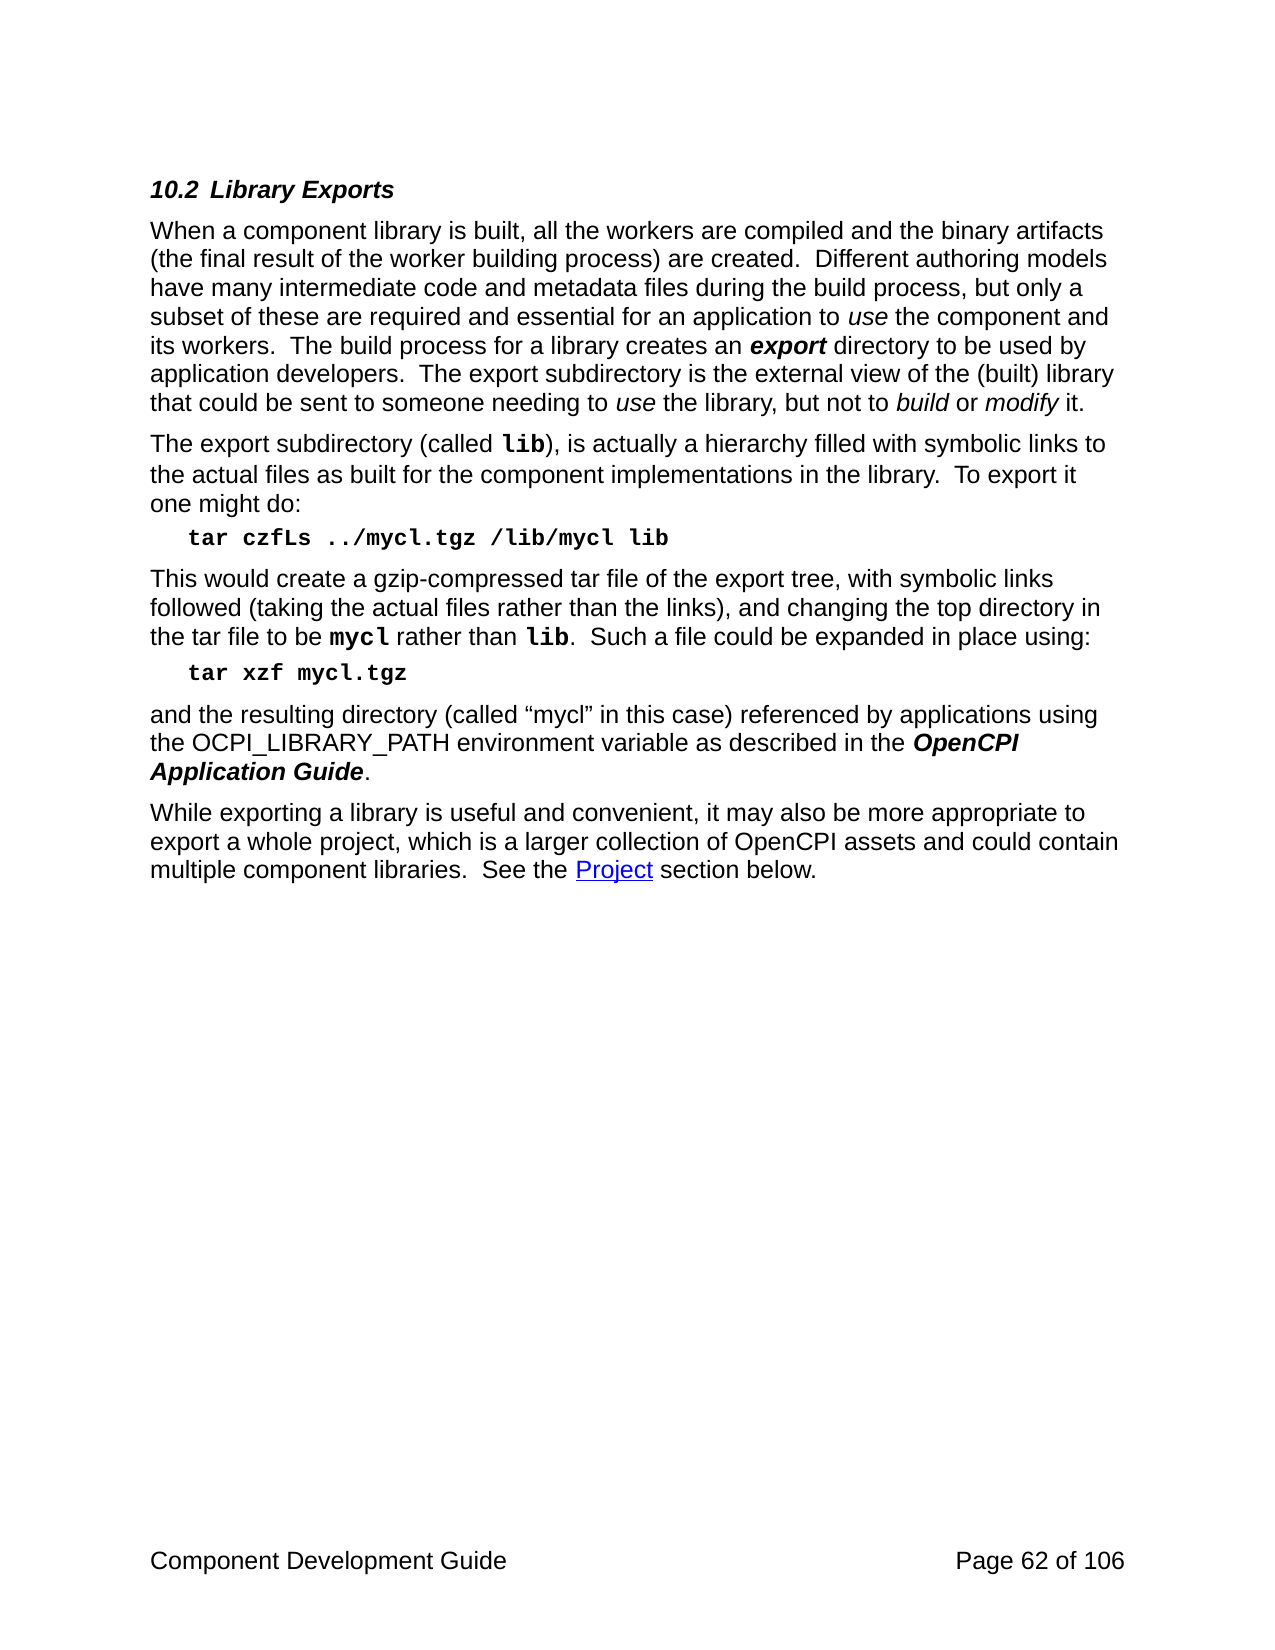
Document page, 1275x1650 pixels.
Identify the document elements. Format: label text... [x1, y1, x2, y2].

text When a component library is built, all the workers are compiled and the binary artifacts (the final result of the worker building process) are created. Different authoring models have many intermediate code and metadata files during the build process, but only a subset of these are required and essential for an application to use the component and its workers. The build process for a library creates an export directory to be used by application developers. The export subdirectory is the external view of the (built) library that could be sent to someone needing to use the library, but not to build or modify it. [150, 216, 1125, 417]
text and the resulting directory (called “mycl” in this case) referenced by applications using the OCPI_LIBRARY_PATH environment variable as described in the OpenCPI Application Guide. [150, 699, 1125, 786]
text The export subdirectory (called lib), is actually a hierarchy filled with symbolic links to the actual files as built for the component implementations in the library. To export it one might do: [150, 429, 1125, 517]
text This would create a gzip-compressed tar file of the export tree, with symbolic links followed (taking the actual files rather than the links), and changing the top directory in the tar file to be mycl rather than lib. Such a file could be expanded in place using: [150, 564, 1125, 653]
text While exporting a library is useful and convenient, it may also be more appropriate to export a whole project, which is a larger collection of OpenCPI assets and could contain multiple component libraries. See the Project section below. [150, 798, 1125, 884]
text tar xzf mycl.tgz [187, 662, 1125, 688]
subtitle Library Exports [150, 175, 1125, 204]
text tar czfLs ../mycl.tgz /lib/mycl lib [187, 526, 1125, 552]
